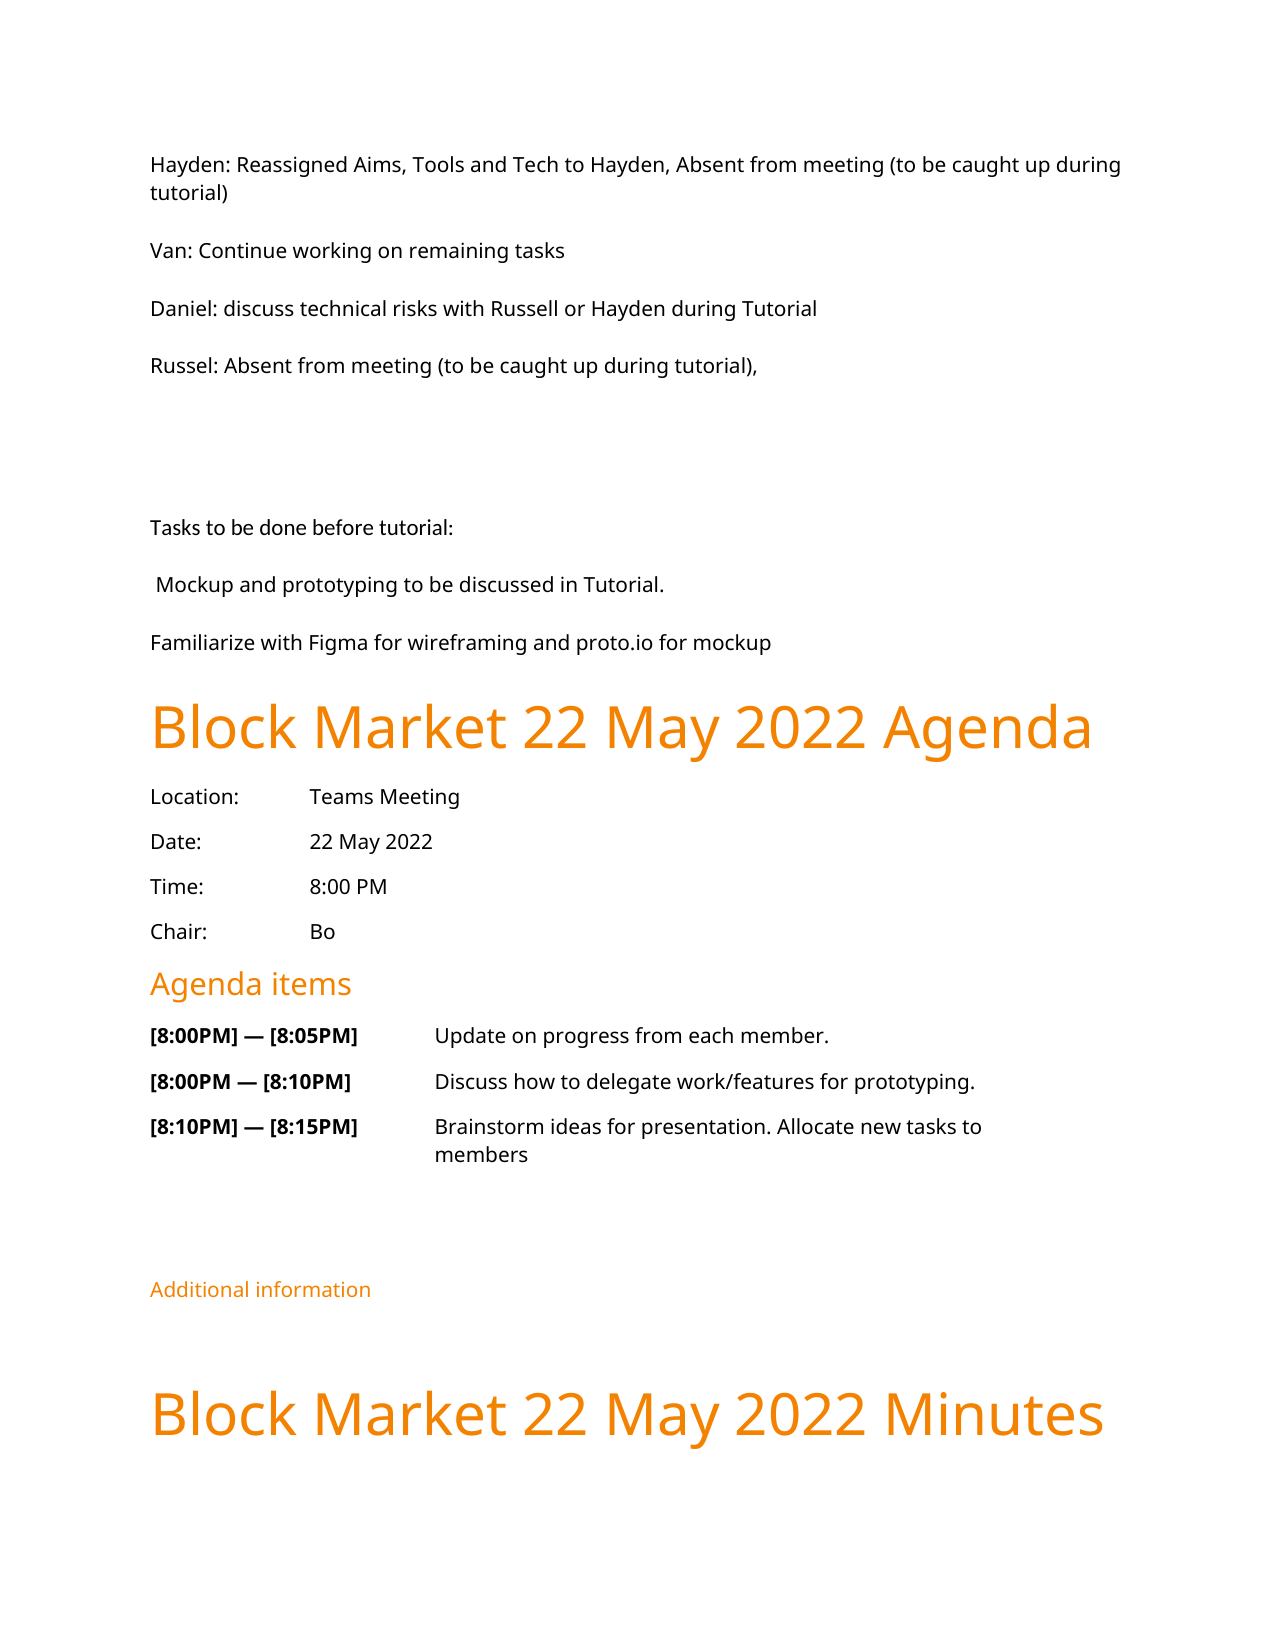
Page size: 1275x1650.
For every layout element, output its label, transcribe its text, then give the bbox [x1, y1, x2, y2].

text Daniel: discuss technical risks with Russell or Hayden during Tutorial [150, 294, 1125, 322]
table_header [1040, 1022, 1076, 1067]
table_cell [8:00PM — [8:10PM] [139, 1067, 423, 1112]
table_cell Discuss how to delegate work/features for prototyping. [423, 1067, 1040, 1112]
text Russel: Absent from meeting (to be caught up during tutorial), [150, 351, 1125, 380]
table_header [8:00PM] — [8:05PM] [139, 1022, 423, 1067]
table_header Location: [139, 782, 298, 827]
table_cell Bo [298, 917, 1076, 962]
table_cell 22 May 2022 [298, 827, 1076, 872]
table_cell [1040, 1112, 1076, 1185]
table_cell [139, 1185, 423, 1231]
table_cell [1040, 1067, 1076, 1112]
table_header Teams Meeting [298, 782, 1076, 827]
table_cell 8:00 PM [298, 872, 1076, 917]
text Mockup and prototyping to be discussed in Tutorial. [150, 571, 1125, 599]
table_cell [1040, 1185, 1076, 1231]
text Block Market 22 May 2022 Minutes [150, 1373, 1125, 1452]
table_header Update on progress from each member. [423, 1022, 1040, 1067]
table_cell [1040, 1231, 1076, 1276]
table_cell Chair: [139, 917, 298, 962]
text Additional information [150, 1276, 1125, 1304]
text Van: Continue working on remaining tasks [150, 236, 1125, 264]
table_cell Date: [139, 827, 298, 872]
table_cell Brainstorm ideas for presentation. Allocate new tasks to members [423, 1112, 1040, 1185]
text Block Market 22 May 2022 Agenda [150, 686, 1125, 765]
text Agenda items [150, 962, 1125, 1005]
table_cell [139, 1231, 423, 1276]
text Familiarize with Figma for wireframing and proto.io for mockup [150, 628, 1125, 657]
text Tasks to be done before tutorial: [150, 518, 1125, 541]
table_cell Time: [139, 872, 298, 917]
table_cell [8:10PM] — [8:15PM] [139, 1112, 423, 1185]
table_cell [423, 1231, 1040, 1276]
text Hayden: Reassigned Aims, Tools and Tech to Hayden, Absent from meeting (to be caught up during tutorial) [150, 150, 1125, 207]
table_cell [423, 1185, 1040, 1231]
